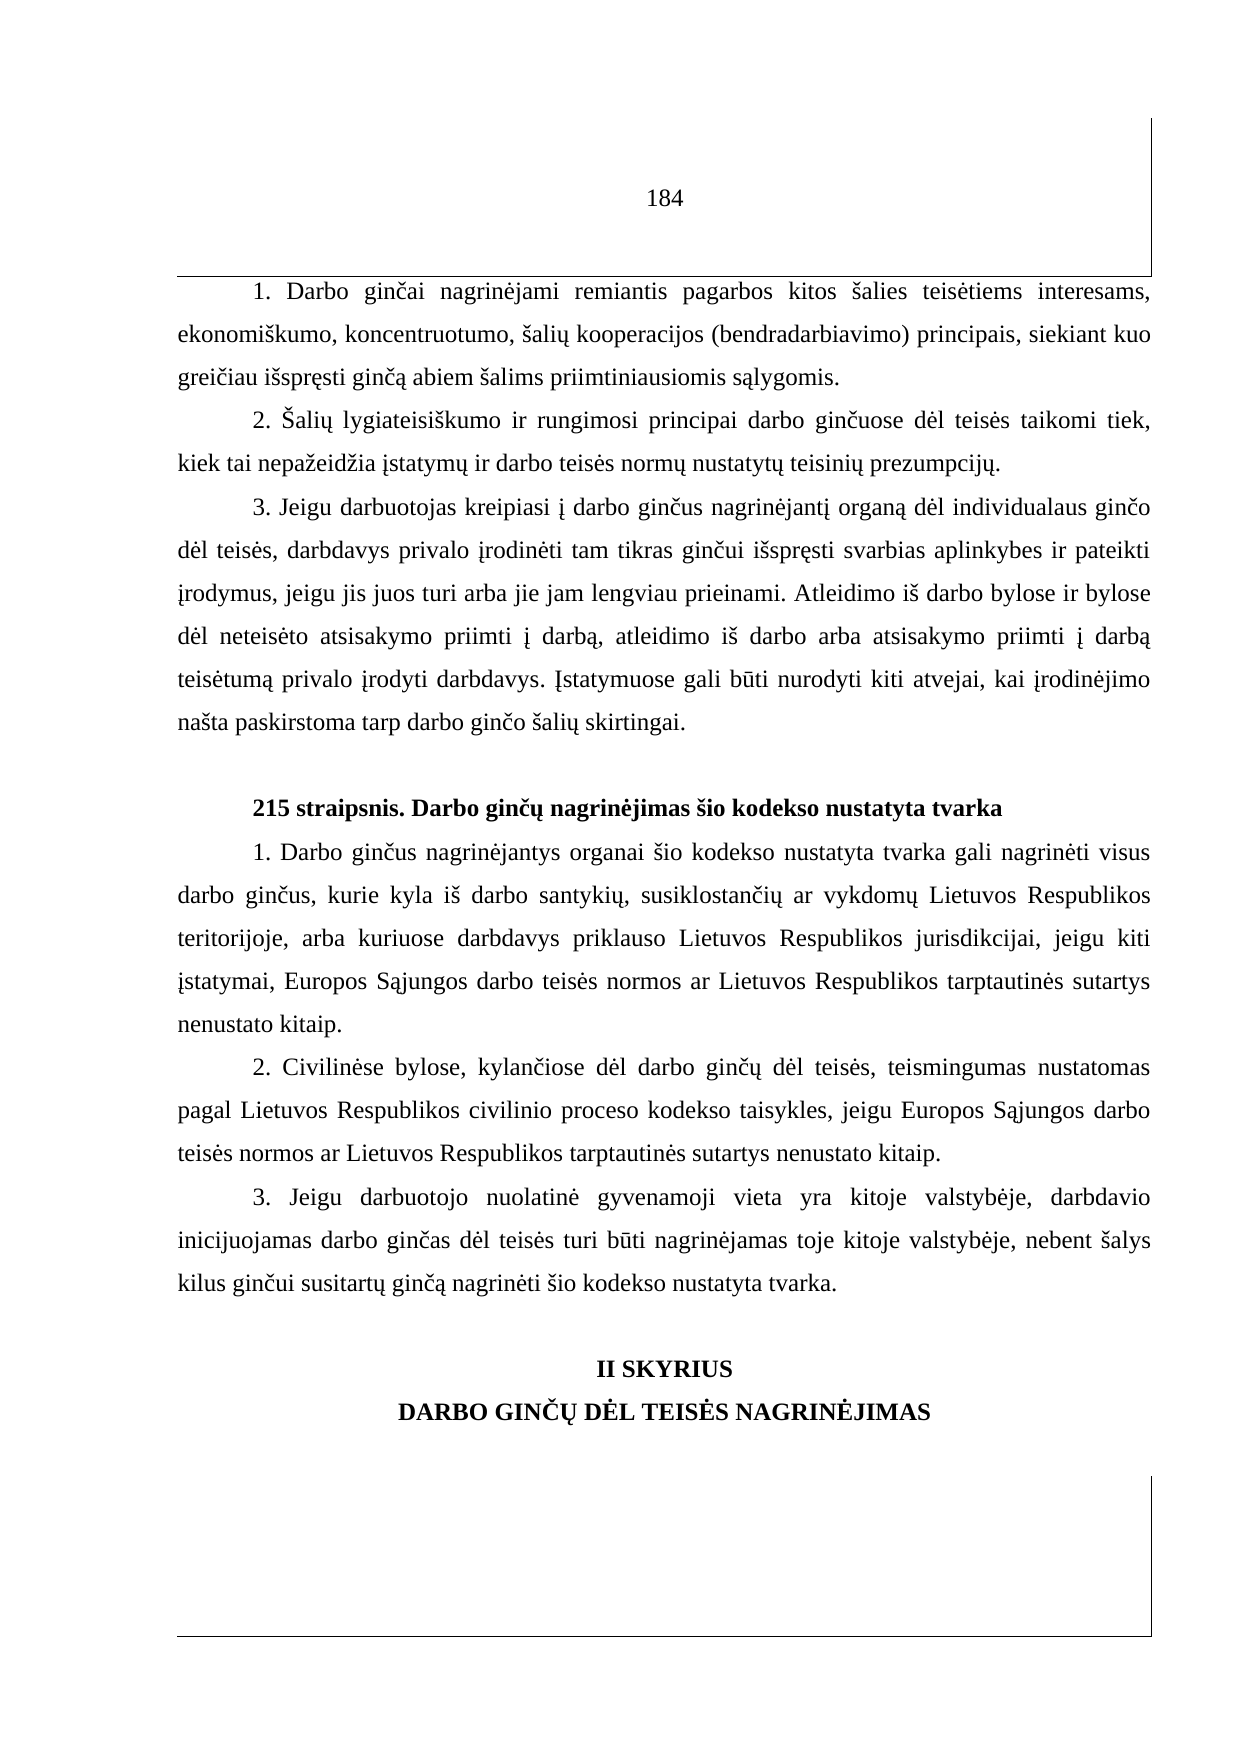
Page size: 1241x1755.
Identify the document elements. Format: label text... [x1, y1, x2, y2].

text 1. Darbo ginčai nagrinėjami remiantis pagarbos kitos šalies teisėtiems interesams, ekonomiškumo, koncentruotumo, šalių kooperacijos (bendradarbiavimo) principais, siekiant kuo greičiau išspręsti ginčą abiem šalims priimtiniausiomis sąlygomis. [177, 276, 1152, 391]
text 1. Darbo ginčus nagrinėjantys organai šio kodekso nustatyta tvarka gali nagrinėti visus darbo ginčus, kurie kyla iš darbo santykių, susiklostančių ar vykdomų Lietuvos Respublikos teritorijoje, arba kuriuose darbdavys priklauso Lietuvos Respublikos jurisdikcijai, jeigu kiti įstatymai, Europos Sąjungos darbo teisės normos ar Lietuvos Respublikos tarptautinės sutartys nenustato kitaip. [177, 837, 1152, 1038]
text 2. Civilinėse bylose, kylančiose dėl darbo ginčų dėl teisės, teismingumas nustatomas pagal Lietuvos Respublikos civilinio proceso kodekso taisykles, jeigu Europos Sąjungos darbo teisės normos ar Lietuvos Respublikos tarptautinės sutartys nenustato kitaip. [177, 1052, 1152, 1167]
text II SKYRIUS [177, 1354, 1152, 1383]
text DARBO GINČŲ DĖL TEISĖS NAGRINĖJIMAS [177, 1397, 1152, 1426]
text 3. Jeigu darbuotojo nuolatinė gyvenamoji vieta yra kitoje valstybėje, darbdavio inicijuojamas darbo ginčas dėl teisės turi būti nagrinėjamas toje kitoje valstybėje, nebent šalys kilus ginčui susitartų ginčą nagrinėti šio kodekso nustatyta tvarka. [177, 1182, 1152, 1297]
subtitle 215 straipsnis. Darbo ginčų nagrinėjimas šio kodekso nustatyta tvarka [177, 793, 1152, 822]
text 2. Šalių lygiateisiškumo ir rungimosi principai darbo ginčuose dėl teisės taikomi tiek, kiek tai nepažeidžia įstatymų ir darbo teisės normų nustatytų teisinių prezumpcijų. [177, 405, 1152, 477]
text 3. Jeigu darbuotojas kreipiasi į darbo ginčus nagrinėjantį organą dėl individualaus ginčo dėl teisės, darbdavys privalo įrodinėti tam tikras ginčui išspręsti svarbias aplinkybes ir pateikti įrodymus, jeigu jis juos turi arba jie jam lengviau prieinami. Atleidimo iš darbo bylose ir bylose dėl neteisėto atsisakymo priimti į darbą, atleidimo iš darbo arba atsisakymo priimti į darbą teisėtumą privalo įrodyti darbdavys. Įstatymuose gali būti nurodyti kiti atvejai, kai įrodinėjimo našta paskirstoma tarp darbo ginčo šalių skirtingai. [177, 492, 1152, 736]
